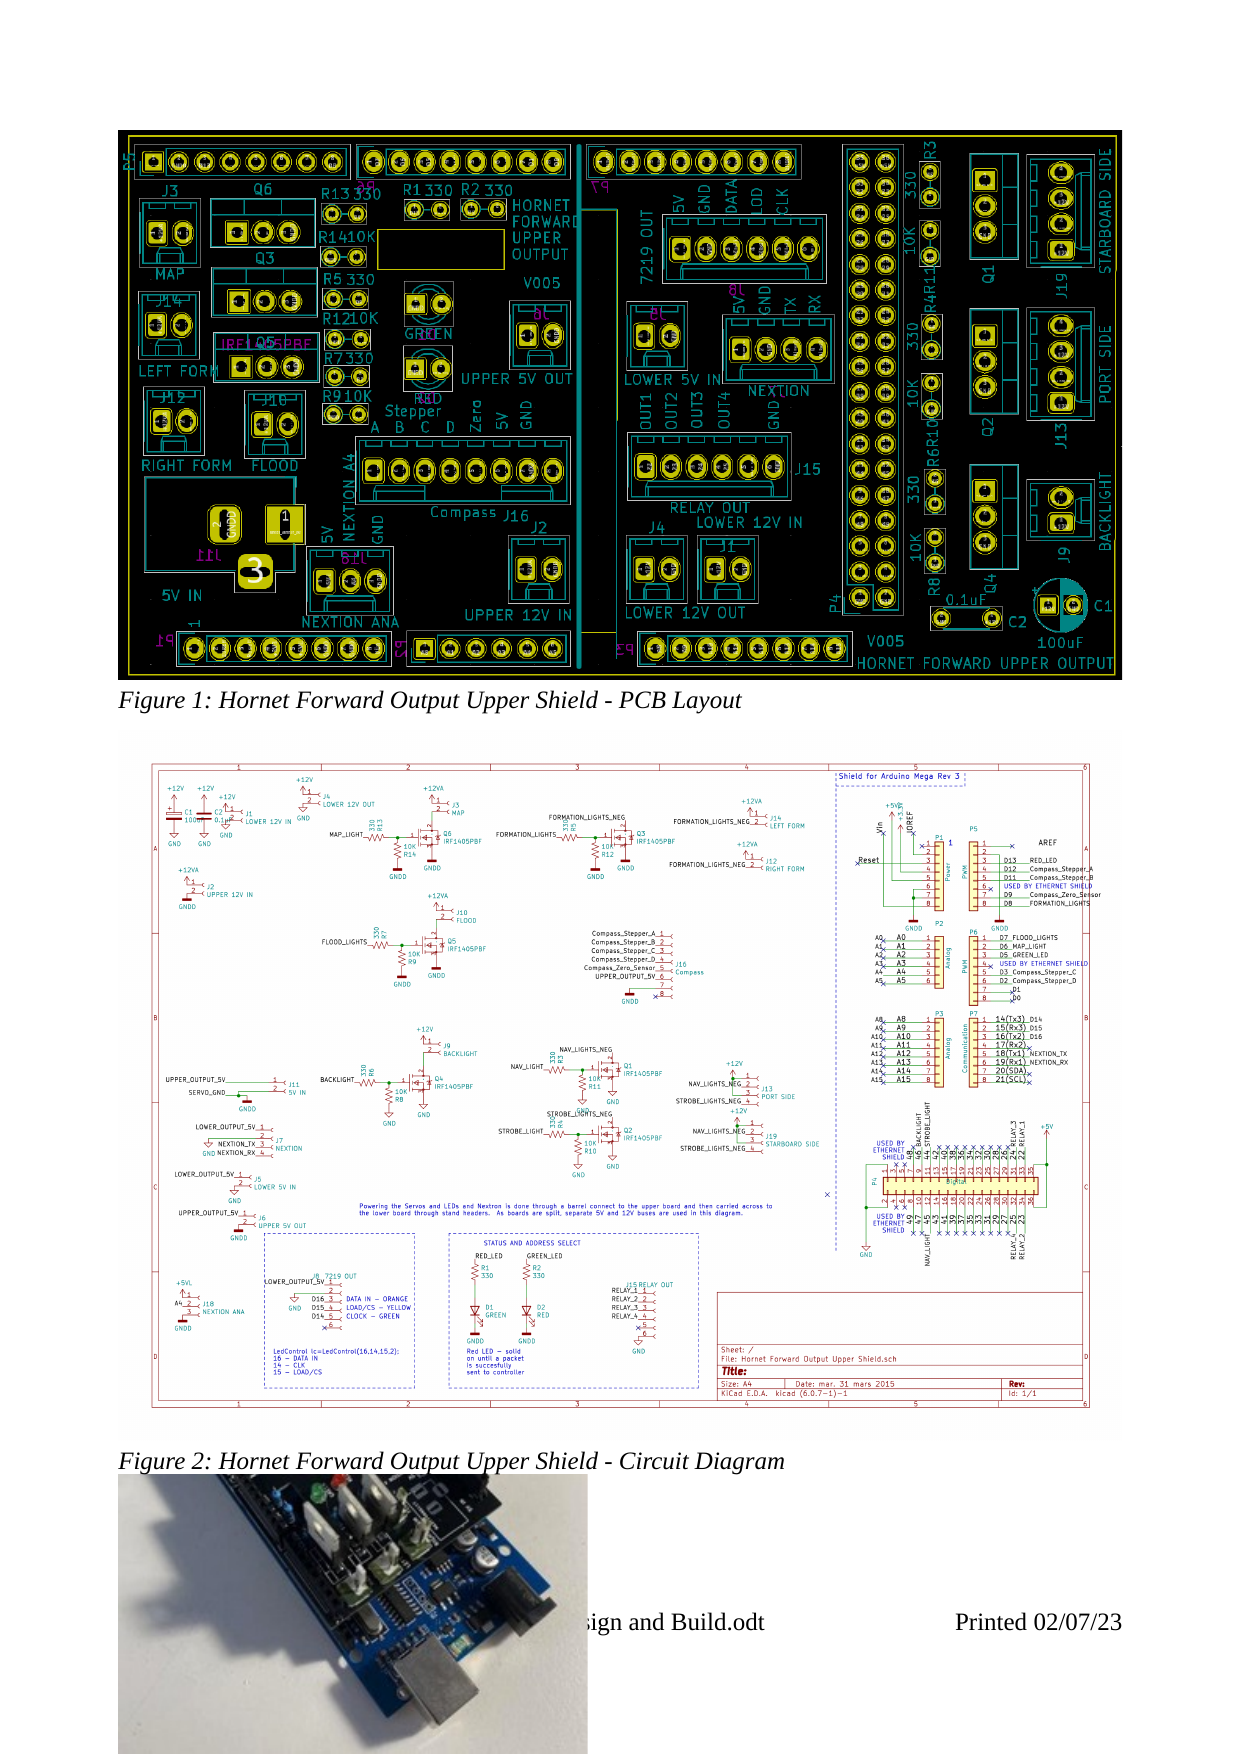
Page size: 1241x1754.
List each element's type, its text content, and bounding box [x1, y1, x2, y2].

text Figure 1: Hornet Forward Output Upper Shield - PCB Layout [118, 680, 1122, 714]
picture [118, 1474, 588, 1754]
picture [118, 730, 1123, 1441]
text Figure 2: Hornet Forward Output Upper Shield - Circuit Diagram [118, 1441, 1122, 1474]
picture [118, 130, 1123, 680]
